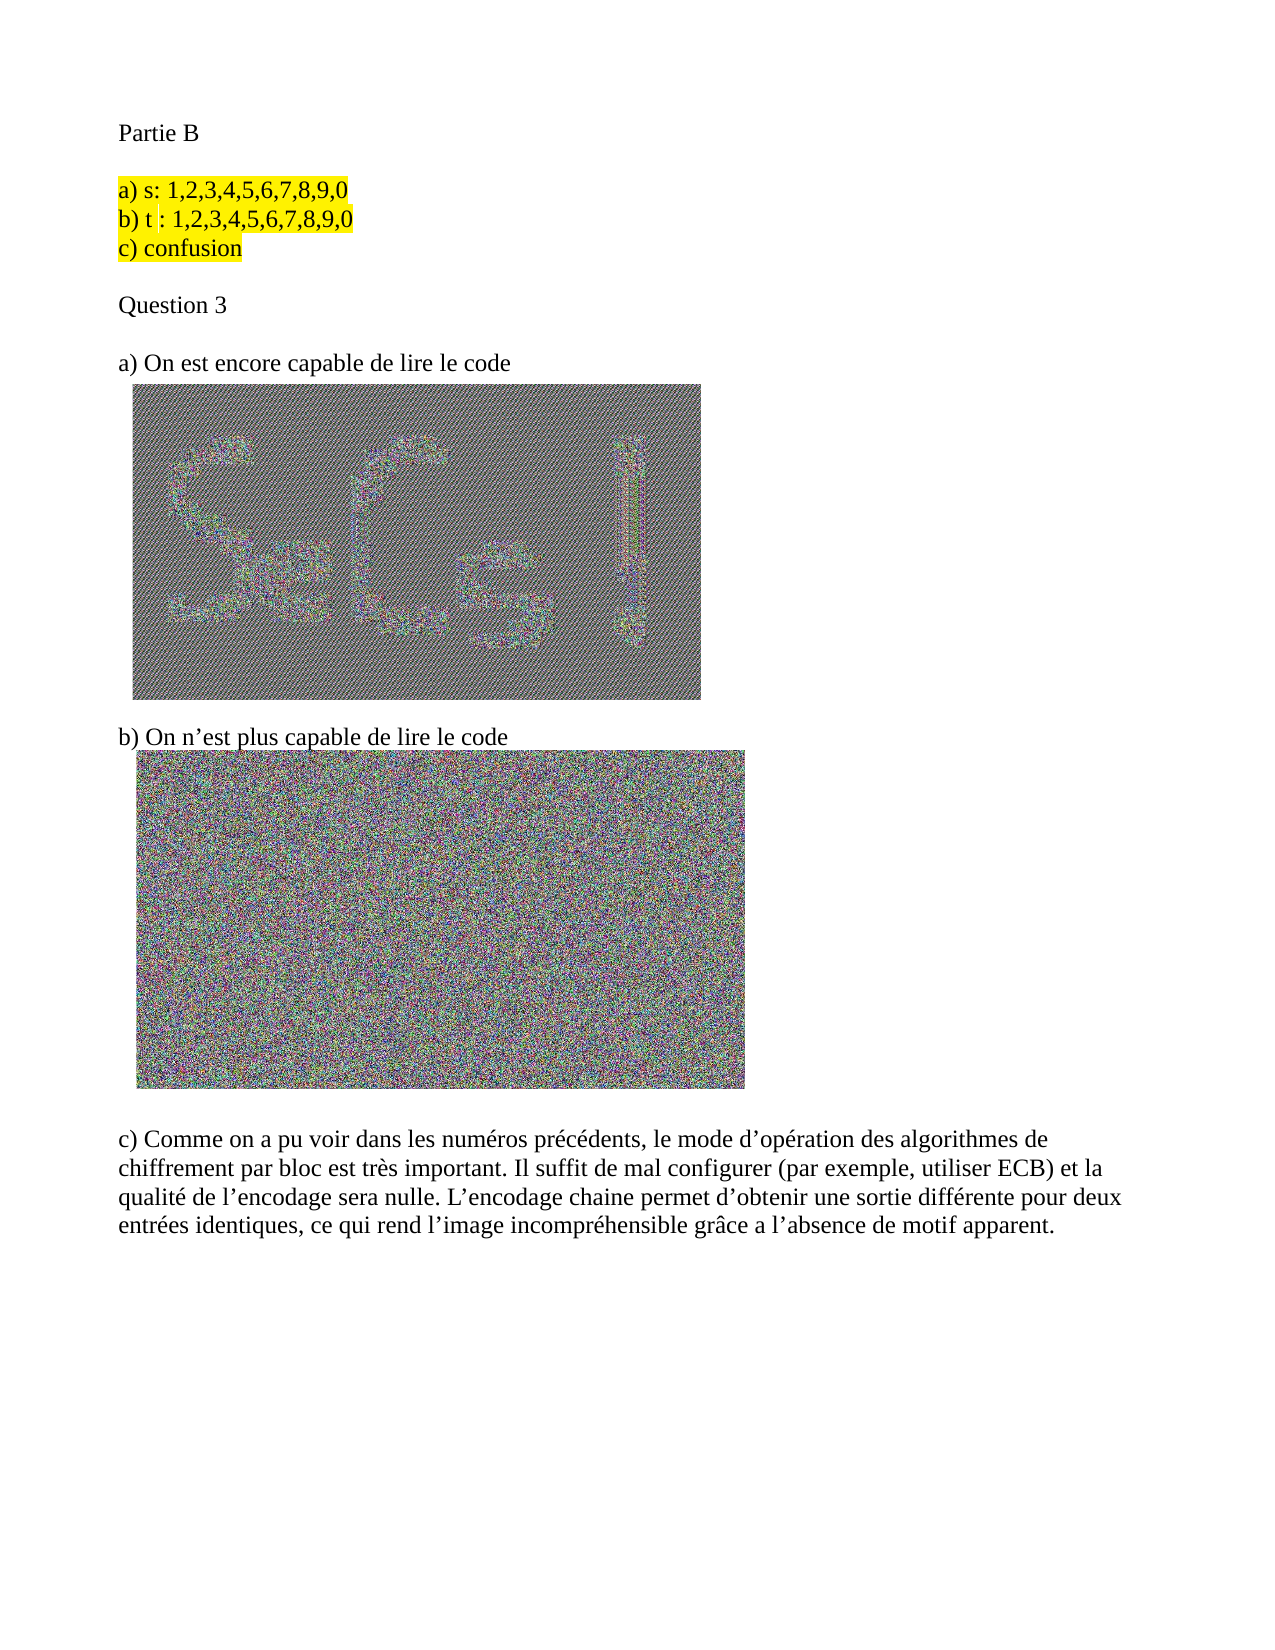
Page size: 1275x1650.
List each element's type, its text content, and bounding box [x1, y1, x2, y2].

text Question 3 [118, 291, 1157, 319]
text a) On est encore capable de lire le code [118, 348, 1157, 377]
picture [136, 750, 745, 1089]
text b) On n’est plus capable de lire le code [118, 722, 1157, 751]
text a) s: 1,2,3,4,5,6,7,8,9,0 [118, 176, 1157, 204]
text c) Comme on a pu voir dans les numéros précédents, le mode d’opération des algorithmes de chiffrement par bloc est très important. Il suffit de mal configurer (par exemple, utiliser ECB) et la qualité de l’encodage sera nulle. L’encodage chaine permet d’obtenir une sortie différente pour deux entrées identiques, ce qui rend l’image incompréhensible grâce a l’absence de motif apparent. [118, 1124, 1157, 1239]
text c) confusion [118, 233, 1157, 262]
text b) t : 1,2,3,4,5,6,7,8,9,0 [118, 204, 1157, 233]
picture [132, 384, 701, 700]
text Partie B [118, 118, 1157, 147]
